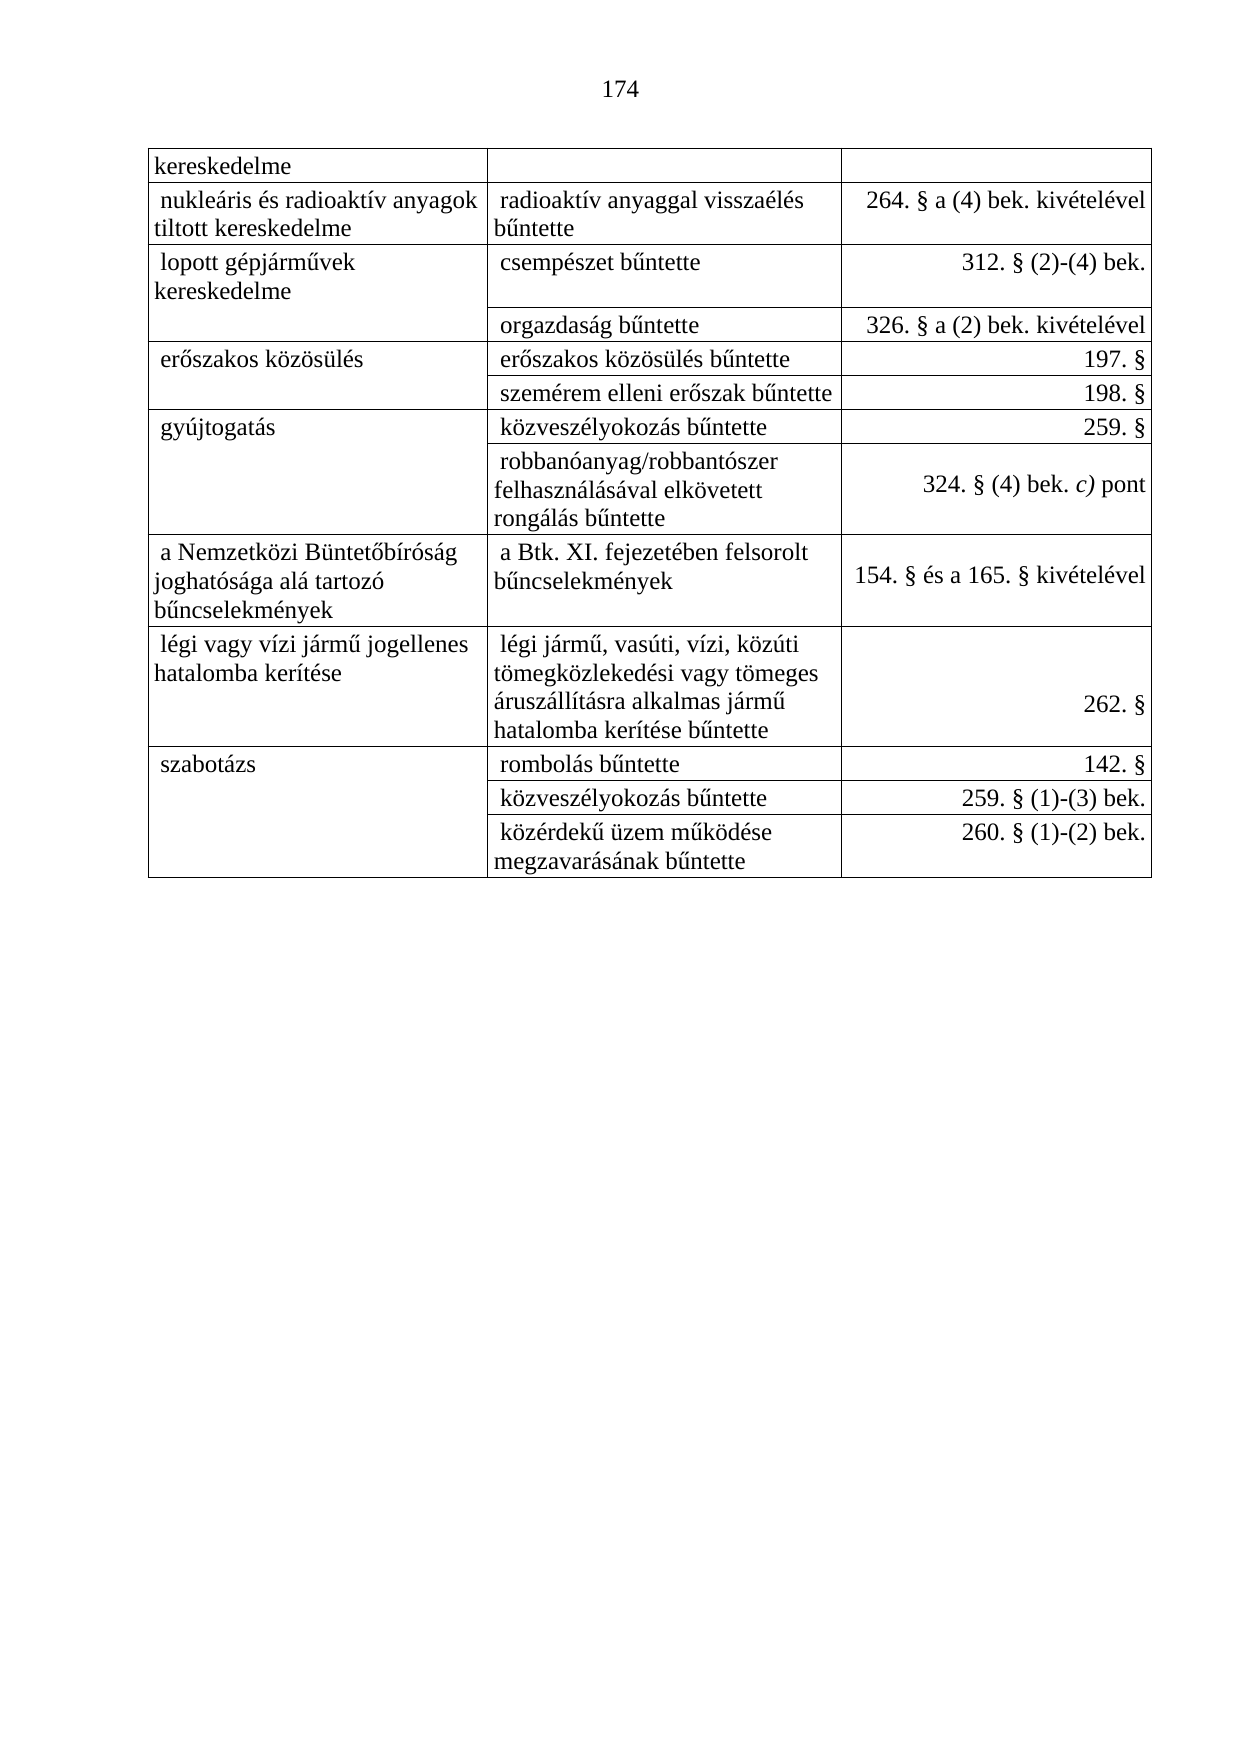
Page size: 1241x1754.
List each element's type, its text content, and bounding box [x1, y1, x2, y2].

table_cell szemérem elleni erőszak bűntette [488, 376, 841, 409]
table_cell gyújtogatás [149, 410, 487, 443]
table_cell 262. § [842, 627, 1151, 746]
table_cell 142. § [842, 747, 1151, 780]
table_cell 312. § (2)-(4) bek. [842, 245, 1151, 307]
table_cell erőszakos közösülés [149, 342, 487, 375]
table_cell 198. § [842, 376, 1151, 409]
table_cell [149, 375, 487, 409]
table_cell [149, 443, 487, 534]
table_cell kereskedelme [149, 149, 487, 182]
table_cell lopott gépjárművek kereskedelme [149, 245, 487, 307]
table_cell [488, 149, 841, 182]
table_cell erőszakos közösülés bűntette [488, 342, 841, 375]
table_cell robbanóanyag/robbantószer felhasználásával elkövetett rongálás bűntette [488, 444, 841, 534]
table_cell közveszélyokozás bűntette [488, 781, 841, 814]
table_cell [842, 149, 1151, 182]
table_cell csempészet bűntette [488, 245, 841, 307]
table_cell 154. § és a 165. § kivételével [842, 535, 1151, 626]
table_cell orgazdaság bűntette [488, 308, 841, 341]
table_cell 260. § (1)-(2) bek. [842, 815, 1151, 877]
table_cell közérdekű üzem működése megzavarásának bűntette [488, 815, 841, 877]
table_cell 264. § a (4) bek. kivételével [842, 183, 1151, 244]
table_cell légi jármű, vasúti, vízi, közúti tömegközlekedési vagy tömeges áruszállításra alkalmas jármű hatalomba kerítése bűntette [488, 627, 841, 746]
table_cell légi vagy vízi jármű jogellenes hatalomba kerítése [149, 627, 487, 746]
table_cell szabotázs [149, 747, 487, 780]
table_cell 324. § (4) bek. c) pont [842, 444, 1151, 534]
table_cell a Btk. XI. fejezetében felsorolt bűncselekmények [488, 535, 841, 626]
table_cell radioaktív anyaggal visszaélés bűntette [488, 183, 841, 244]
table_cell nukleáris és radioaktív anyagok tiltott kereskedelme [149, 183, 487, 244]
table_cell 197. § [842, 342, 1151, 375]
table_cell 259. § (1)-(3) bek. [842, 781, 1151, 814]
table_cell a Nemzetközi Büntetőbíróság joghatósága alá tartozó bűncselekmények [149, 535, 487, 626]
table_cell [149, 780, 487, 814]
table_cell rombolás bűntette [488, 747, 841, 780]
table_cell 326. § a (2) bek. kivételével [842, 308, 1151, 341]
table_cell 259. § [842, 410, 1151, 443]
table_cell [149, 307, 487, 341]
table_cell [149, 814, 487, 877]
table_cell közveszélyokozás bűntette [488, 410, 841, 443]
